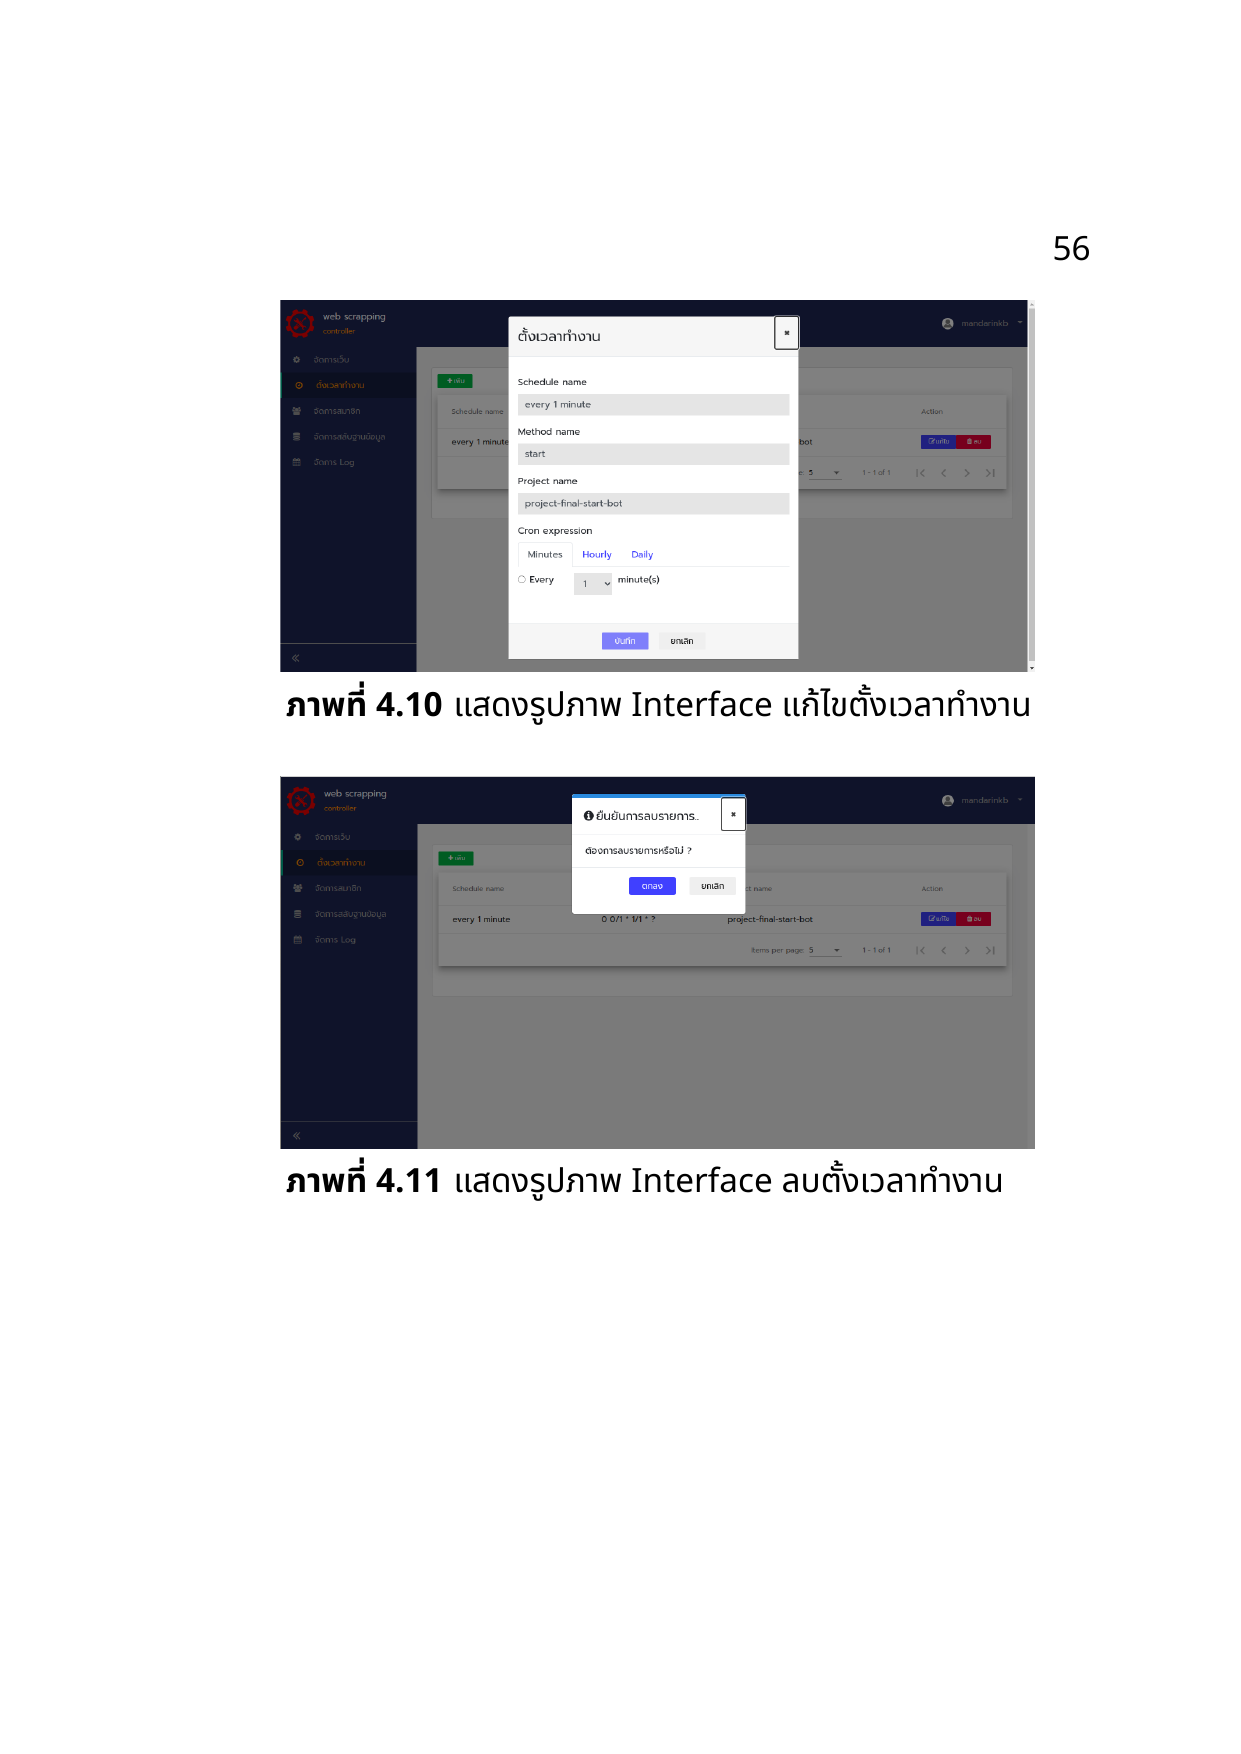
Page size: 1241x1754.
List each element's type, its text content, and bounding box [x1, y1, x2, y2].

picture [280, 776, 1035, 1149]
text ภาพที่ 4.11 แสดงรูปภาพ Interface ลบตั้งเวลาทำงาน [225, 1149, 1091, 1208]
text ภาพที่ 4.10 แสดงรูปภาพ Interface แก้ไขตั้งเวลาทำงาน [225, 672, 1091, 731]
picture [280, 300, 1035, 672]
